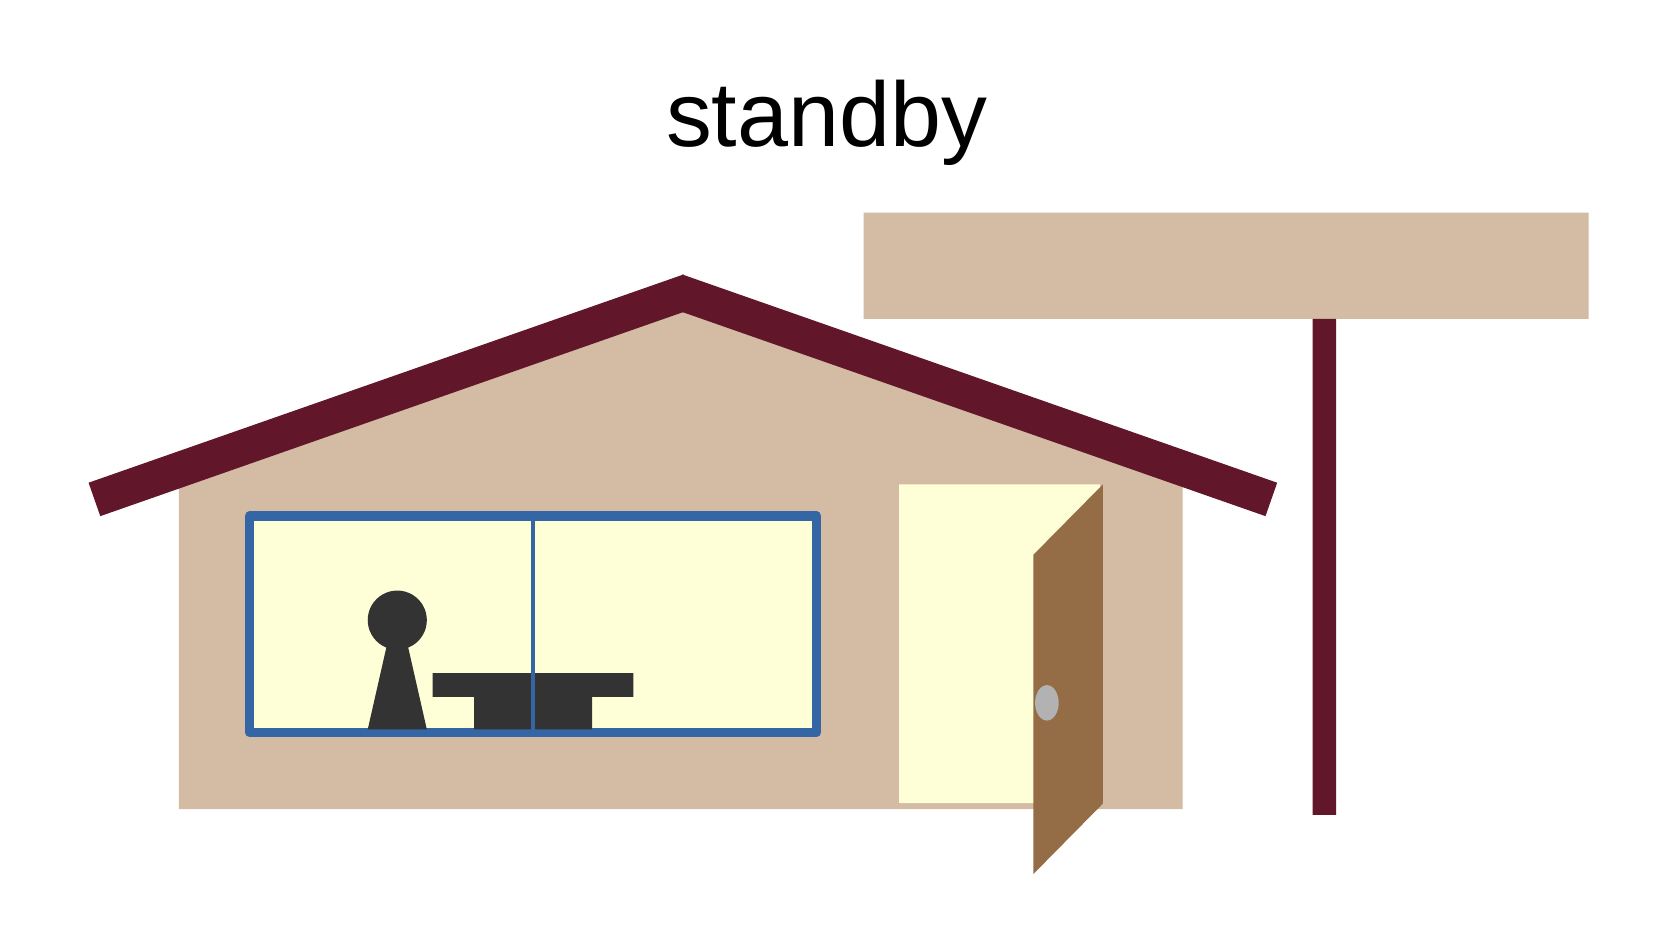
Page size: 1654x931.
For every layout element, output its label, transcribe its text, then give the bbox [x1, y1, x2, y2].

text_box [88, 274, 1278, 875]
title standby [82, 37, 1571, 193]
text_box [863, 212, 1589, 815]
